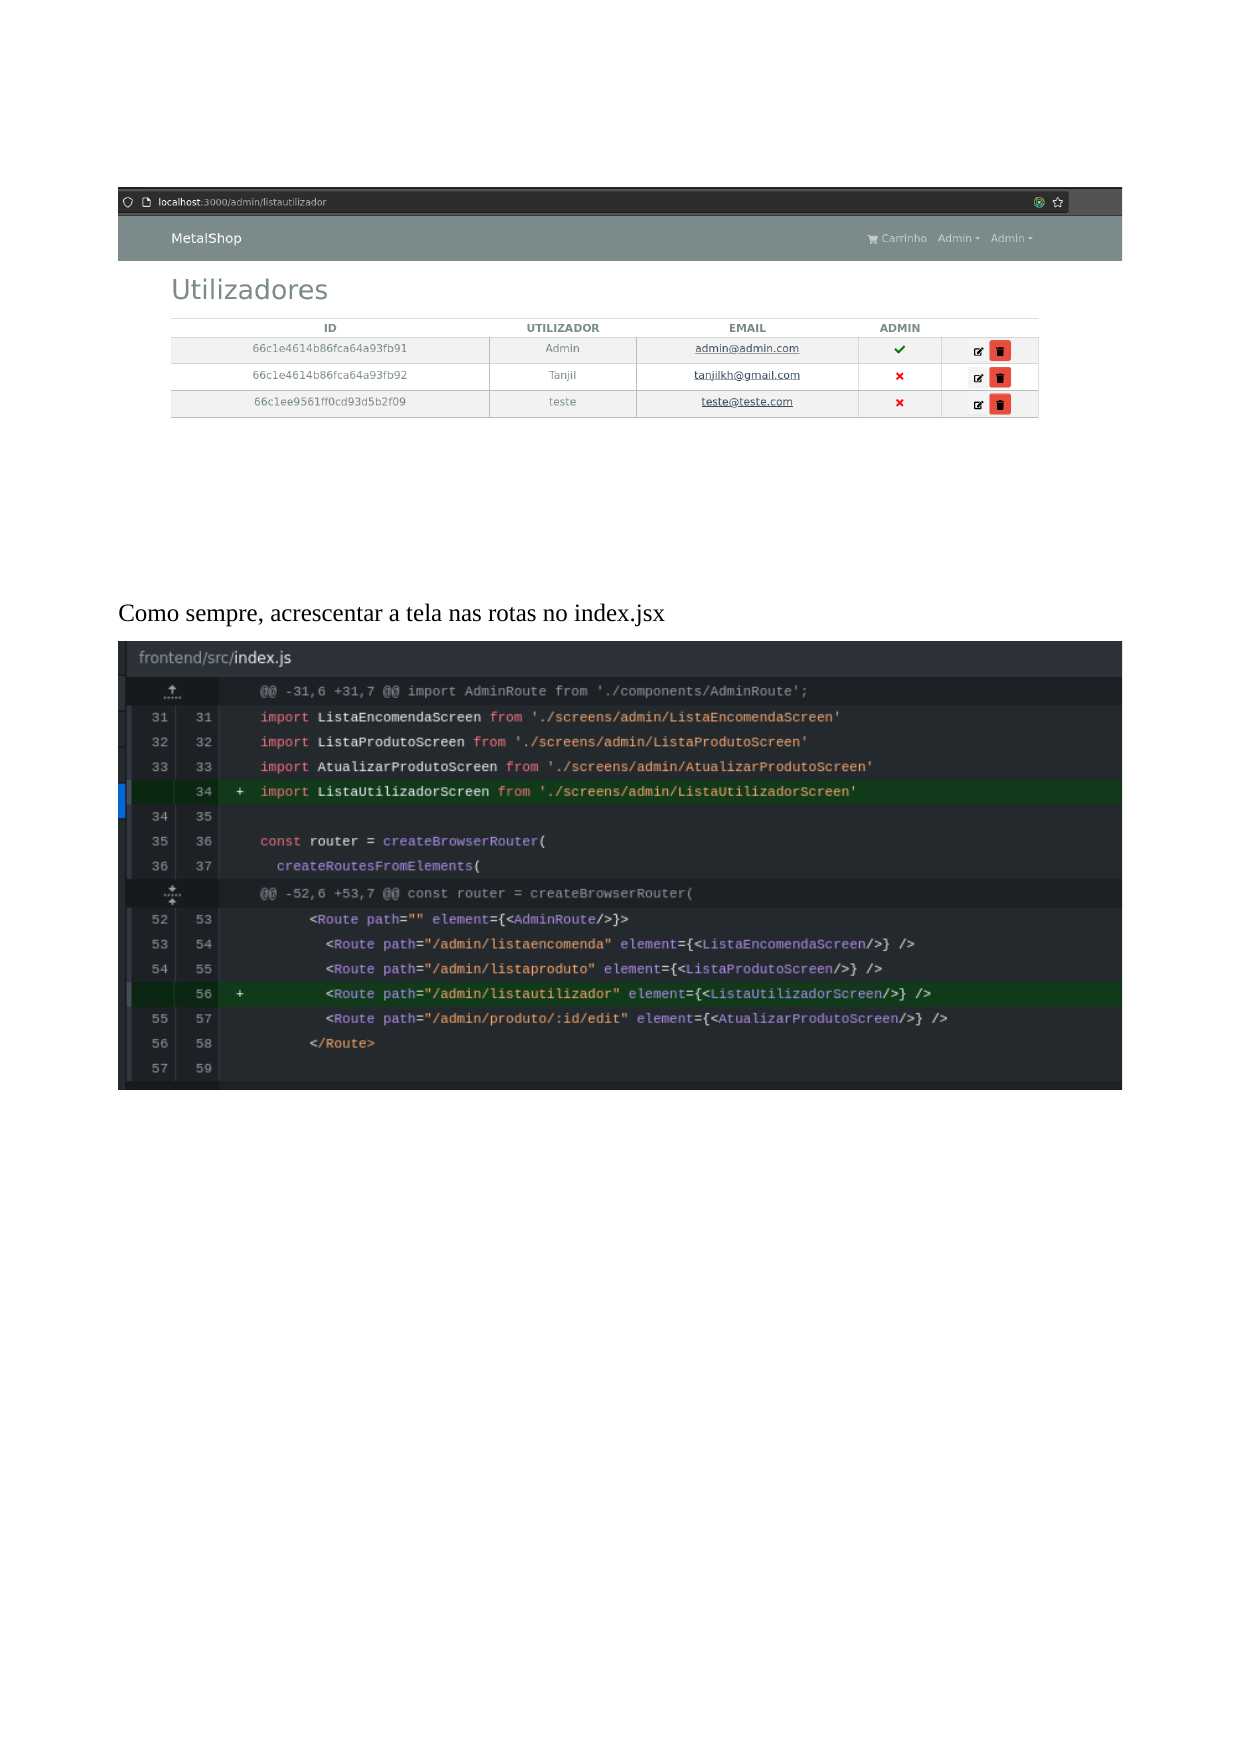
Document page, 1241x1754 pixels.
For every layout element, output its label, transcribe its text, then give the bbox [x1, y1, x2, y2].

picture [118, 187, 1123, 483]
picture [118, 641, 1123, 1090]
text Como sempre, acrescentar a tela nas rotas no index.jsx [118, 598, 1122, 627]
